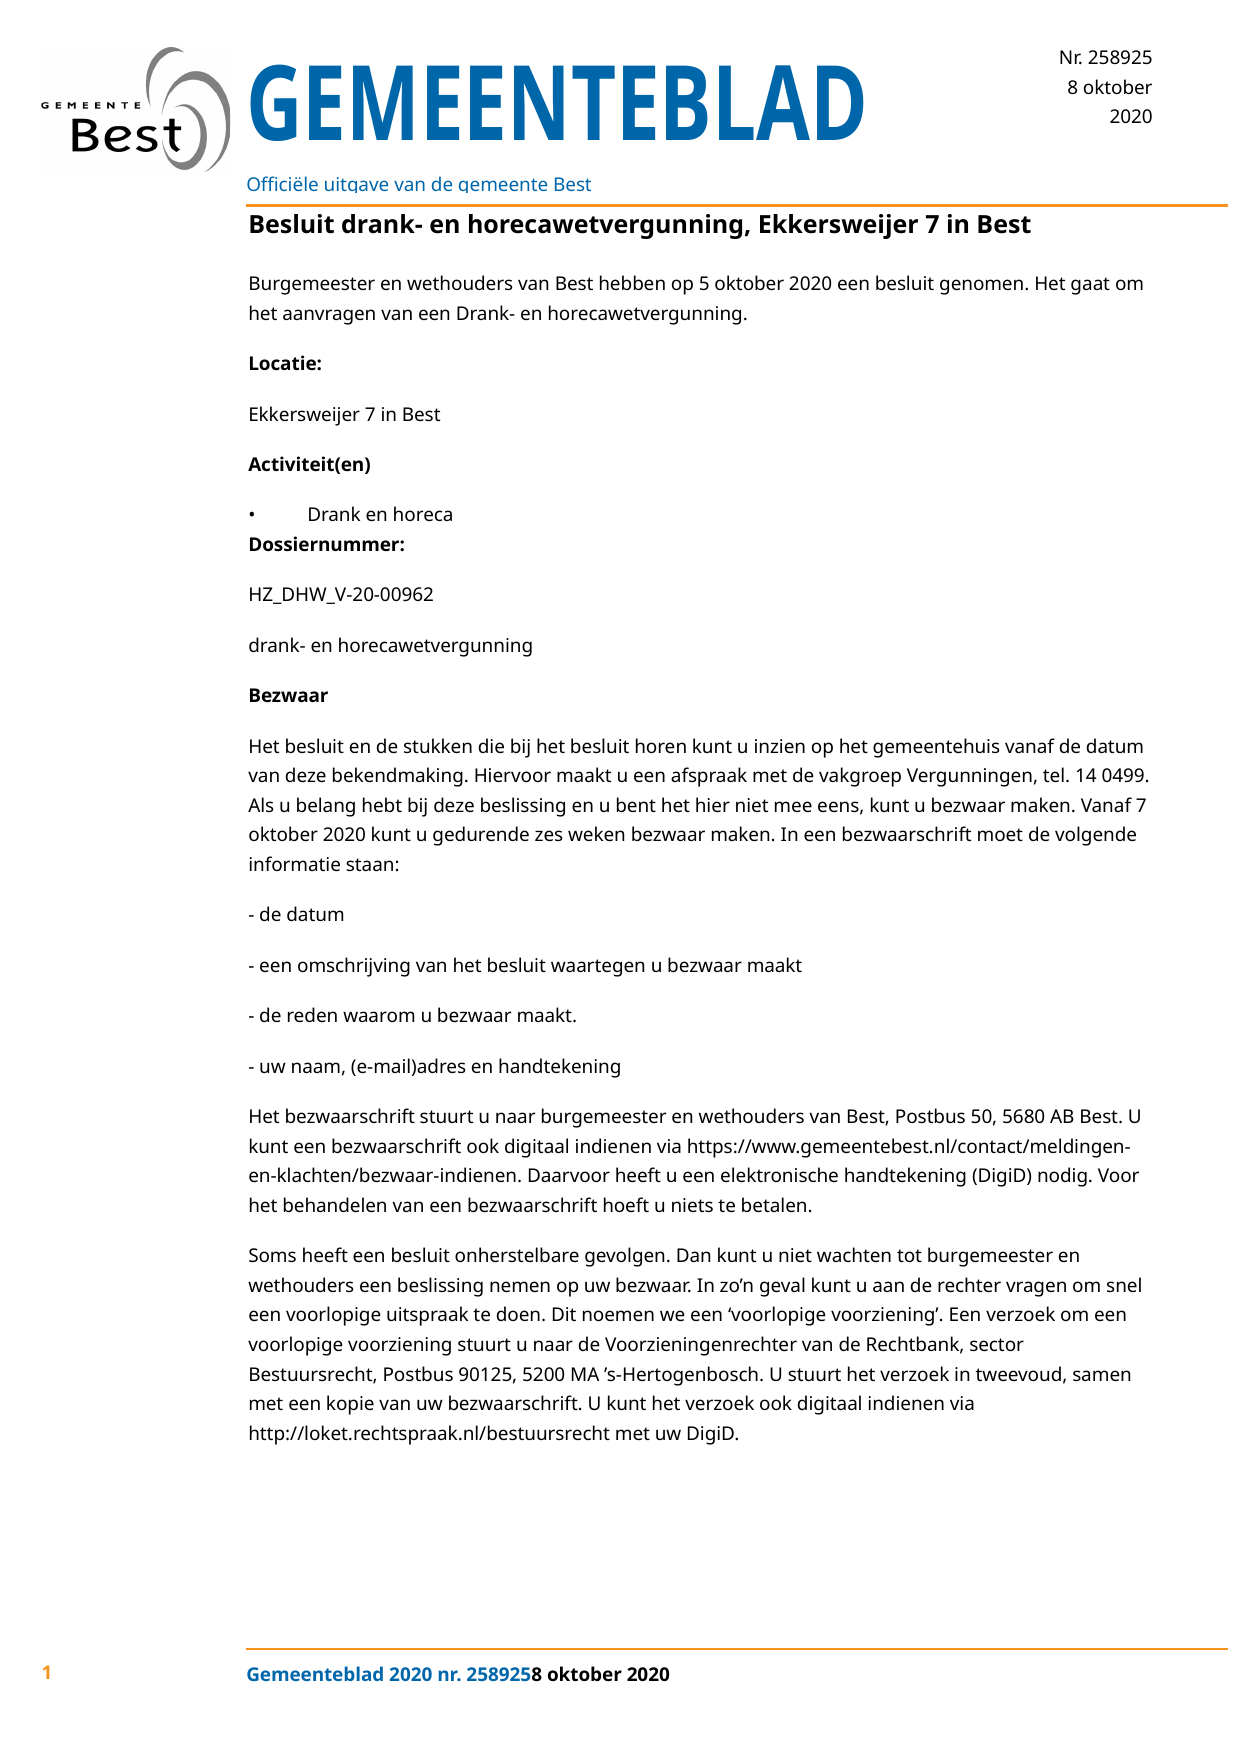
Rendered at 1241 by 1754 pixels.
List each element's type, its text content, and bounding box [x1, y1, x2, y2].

text - de datum [248, 902, 1152, 927]
text Dossiernummer: [248, 531, 1152, 557]
text Ekkersweijer 7 in Best [248, 401, 1152, 426]
text Soms heeft een besluit onherstelbare gevolgen. Dan kunt u niet wachten tot burgemeester en wethouders een beslissing nemen op uw bezwaar. In zo’n geval kunt u aan de rechter vragen om snel een voorlopige uitspraak te doen. Dit noemen we een ‘voorlopige voorziening’. Een verzoek om een voorlopige voorziening stuurt u naar de Voorzieningenrechter van de Rechtbank, sector Bestuursrecht, Postbus 90125, 5200 MA ’s-Hertogenbosch. U stuurt het verzoek in tweevoud, samen met een kopie van uw bezwaarschrift. U kunt het verzoek ook digitaal indienen via http://loket.rechtspraak.nl/bestuursrecht met uw DigiD. [248, 1242, 1152, 1446]
list Drank en horeca [248, 502, 1152, 527]
text Bezwaar [248, 682, 1152, 708]
text Het bezwaarschrift stuurt u naar burgemeester en wethouders van Best, Postbus 50, 5680 AB Best. U kunt een bezwaarschrift ook digitaal indienen via https://www.gemeentebest.nl/contact/meldingen-en-klachten/bezwaar-indienen. Daarvoor heeft u een elektronische handtekening (DigiD) nodig. Voor het behandelen van een bezwaarschrift hoeft u niets te betalen. [248, 1103, 1152, 1218]
text HZ_DHW_V-20-00962 [248, 582, 1152, 607]
text - uw naam, (e-mail)adres en handtekening [248, 1053, 1152, 1078]
picture [41, 47, 231, 172]
text - de reden waarom u bezwaar maakt. [248, 1002, 1152, 1028]
text drank- en horecawetvergunning [248, 632, 1152, 658]
text - een omschrijving van het besluit waartegen u bezwaar maakt [248, 952, 1152, 978]
text Locatie: [248, 350, 1152, 376]
text Besluit drank- en horecawetvergunning, Ekkersweijer 7 in Best [248, 207, 1152, 241]
text Activiteit(en) [248, 451, 1152, 477]
text Het besluit en de stukken die bij het besluit horen kunt u inzien op het gemeentehuis vanaf de datum van deze bekendmaking. Hiervoor maakt u een afspraak met de vakgroep Vergunningen, tel. 14 0499. Als u belang hebt bij deze beslissing en u bent het hier niet mee eens, kunt u bezwaar maken. Vanaf 7 oktober 2020 kunt u gedurende zes weken bezwaar maken. In een bezwaarschrift moet de volgende informatie staan: [248, 733, 1152, 877]
text Burgemeester en wethouders van Best hebben op 5 oktober 2020 een besluit genomen. Het gaat om het aanvragen van een Drank- en horecawetvergunning. [248, 270, 1152, 326]
